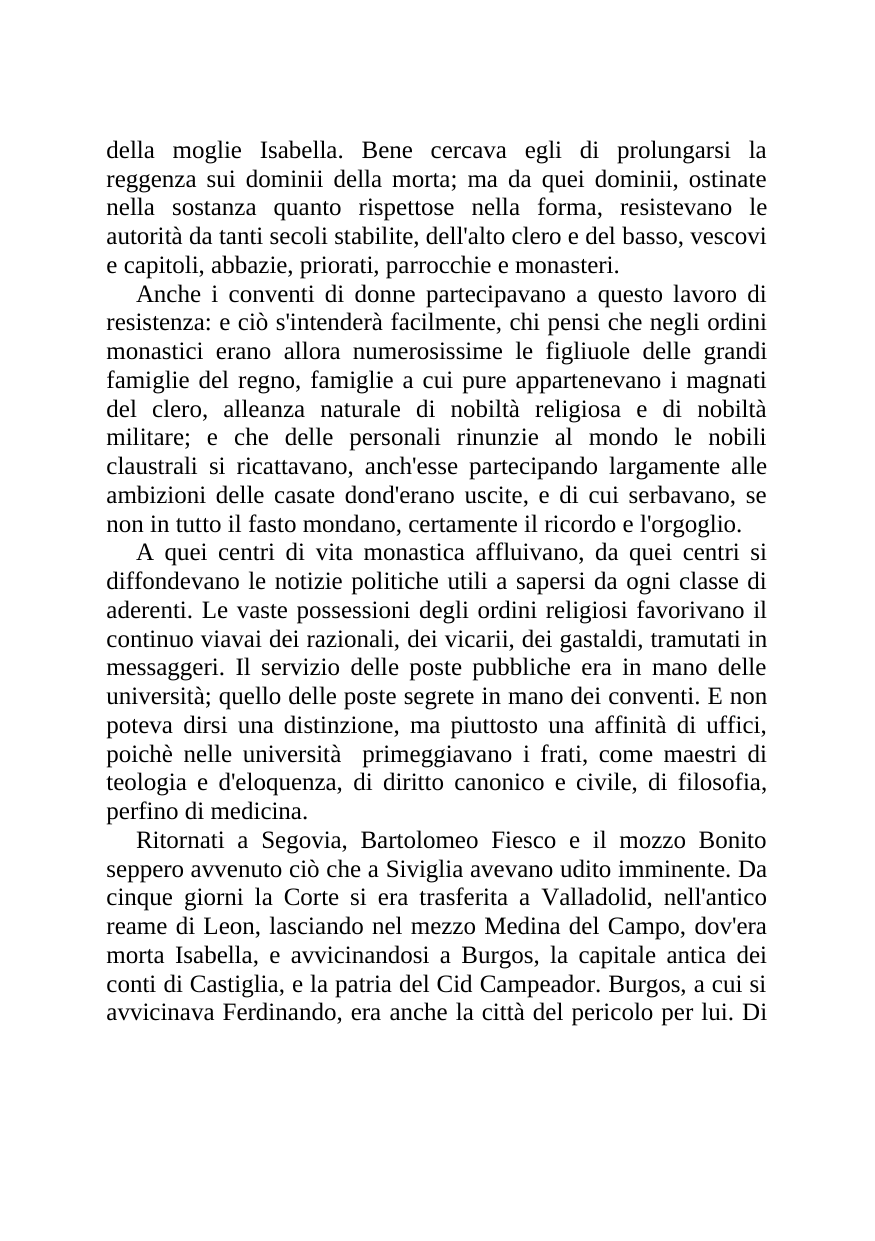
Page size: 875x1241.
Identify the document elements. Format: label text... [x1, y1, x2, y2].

text Ritornati a Segovia, Bartolomeo Fiesco e il mozzo Bonito seppero avvenuto ciò che a Siviglia avevano udito imminente. Da cinque giorni la Corte si era trasferita a Valladolid, nell'antico reame di Leon, lasciando nel mezzo Medina del Campo, dov'era morta Isabella, e avvicinandosi a Burgos, la capitale antica dei conti di Castiglia, e la patria del Cid Campeador. Burgos, a cui si avvicinava Ferdinando, era anche la città del pericolo per lui. Di [106, 825, 768, 1026]
text Anche i conventi di donne partecipavano a questo lavoro di resistenza: e ciò s'intenderà facilmente, chi pensi che negli ordini monastici erano allora numerosissime le figliuole delle grandi famiglie del regno, famiglie a cui pure appartenevano i magnati del clero, alleanza naturale di nobiltà religiosa e di nobiltà militare; e che delle personali rinunzie al mondo le nobili claustrali si ricattavano, anch'esse partecipando largamente alle ambizioni delle casate dond'erano uscite, e di cui serbavano, se non in tutto il fasto mondano, certamente il ricordo e l'orgoglio. [106, 279, 768, 537]
text della moglie Isabella. Bene cercava egli di prolungarsi la reggenza sui dominii della morta; ma da quei dominii, ostinate nella sostanza quanto rispettose nella forma, resistevano le autorità da tanti secoli stabilite, dell'alto clero e del basso, vescovi e capitoli, abbazie, priorati, parrocchie e monasteri. [106, 135, 768, 279]
text A quei centri di vita monastica affluivano, da quei centri si diffondevano le notizie politiche utili a sapersi da ogni classe di aderenti. Le vaste possessioni degli ordini religiosi favorivano il continuo viavai dei razionali, dei vicarii, dei gastaldi, tramutati in messaggeri. Il servizio delle poste pubbliche era in mano delle università; quello delle poste segrete in mano dei conventi. E non poteva dirsi una distinzione, ma piuttosto una affinità di uffici, poichè nelle università primeggiavano i frati, come maestri di teologia e d'eloquenza, di diritto canonico e civile, di filosofia, perfino di medicina. [106, 537, 768, 825]
